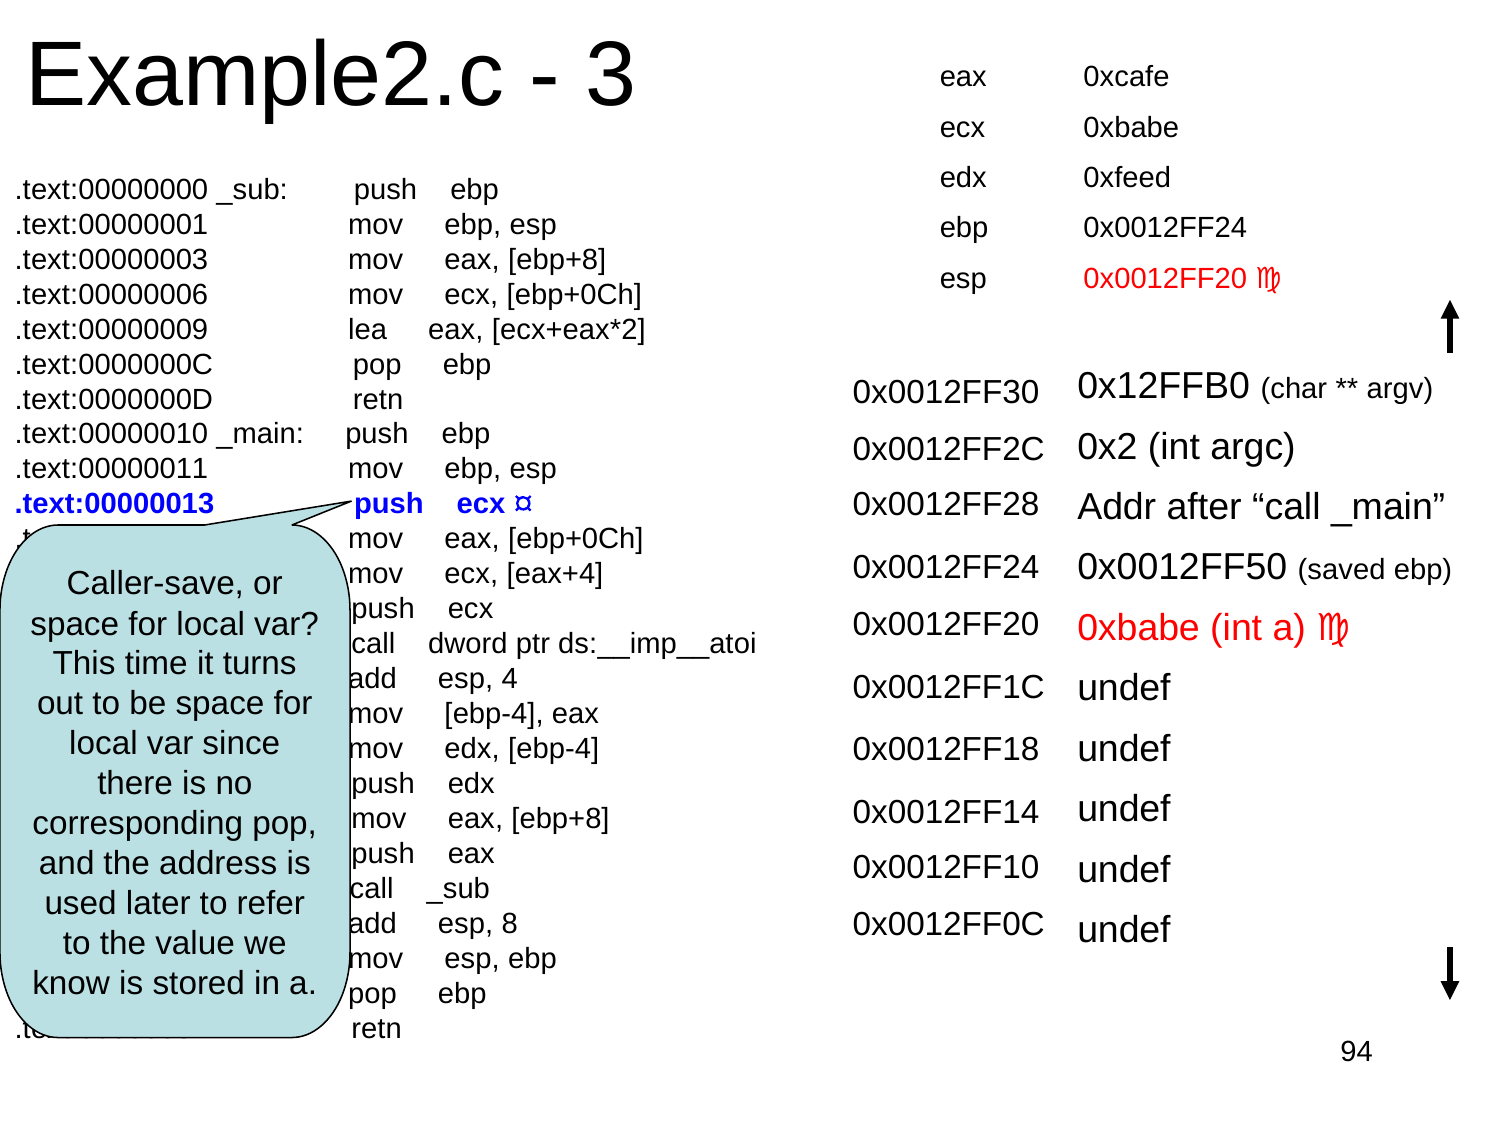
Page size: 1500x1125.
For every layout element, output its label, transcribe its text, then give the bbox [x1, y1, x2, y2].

table_cell 0xfeed [1068, 151, 1412, 201]
table_header 0x12FFB0 (char ** argv) [1063, 354, 1475, 414]
text_box [1074, 1025, 1388, 1101]
table_cell 0xbabe (int a)  [1063, 595, 1475, 656]
text_box .text:00000000 _sub: push ebp .text:00000001 mov ebp, esp .text:00000003 mov eax, [ebp+8] .text:00000006 mov ecx, [ebp+0Ch] .text:00000009 lea eax, [ecx+eax*2] .text:0000000C pop ebp .text:0000000D retn .text:00000010 _main: push ebp .text:00000011 mov ebp, esp .text:00000013 push ecx  .text:00000014 mov eax, [ebp+0Ch] .text:00000017 mov ecx, [eax+4] .text:0000001A push ecx .text:0000001B call dword ptr ds:__imp__atoi .text:00000021 add esp, 4 .text:00000024 mov [ebp-4], eax .text:00000027 mov edx, [ebp-4] .text:0000002A push edx .text:0000002B mov eax, [ebp+8] .text:0000002E push eax .text:0000002F call _sub .text:00000034 add esp, 8 .text:00000037 mov esp, ebp .text:00000039 pop ebp .text:0000003A retn [0, 162, 773, 1052]
text_box 0x0012FF0C [837, 894, 1060, 951]
text_box 0x0012FF1C [837, 657, 1060, 713]
table_cell 0x0012FF20  [1068, 252, 1412, 302]
text_box 0x0012FF10 [837, 837, 1055, 893]
table_cell undef [1063, 656, 1475, 716]
table_cell undef [1063, 716, 1475, 777]
text_box 0x0012FF2C [837, 419, 1060, 476]
table_cell 0x0012FF24 [1068, 201, 1412, 252]
table_cell edx [925, 151, 1068, 201]
table_cell Addr after “call _main” [1063, 474, 1475, 535]
table_header eax [925, 50, 1068, 100]
text_box 0x0012FF28 [837, 476, 1055, 531]
table_cell 0x0012FF50 (saved ebp) [1063, 535, 1475, 595]
text_box 0x0012FF18 [837, 719, 1055, 776]
table_cell undef [1063, 777, 1475, 837]
title Example2.c - 3 [0, 0, 663, 162]
text_box Caller-save, or space for local var? This time it turns out to be space for local var since there is no corresponding pop, and the address is used later to refer to the value we know is stored in a. [0, 501, 352, 1038]
text_box 0x0012FF14 [837, 782, 1055, 837]
text_box 0x0012FF20 [837, 594, 1055, 651]
table_cell undef [1063, 897, 1475, 958]
text_box 0x0012FF30 [837, 362, 1055, 418]
table_cell ebp [925, 201, 1068, 252]
table_cell 0x2 (int argc) [1063, 414, 1475, 474]
table_header 0xcafe [1068, 50, 1412, 100]
table_cell esp [925, 252, 1068, 302]
table_cell ecx [925, 100, 1068, 151]
text_box 0x0012FF24 [837, 537, 1055, 593]
table_cell 0xbabe [1068, 100, 1412, 151]
table_cell undef [1063, 837, 1475, 897]
